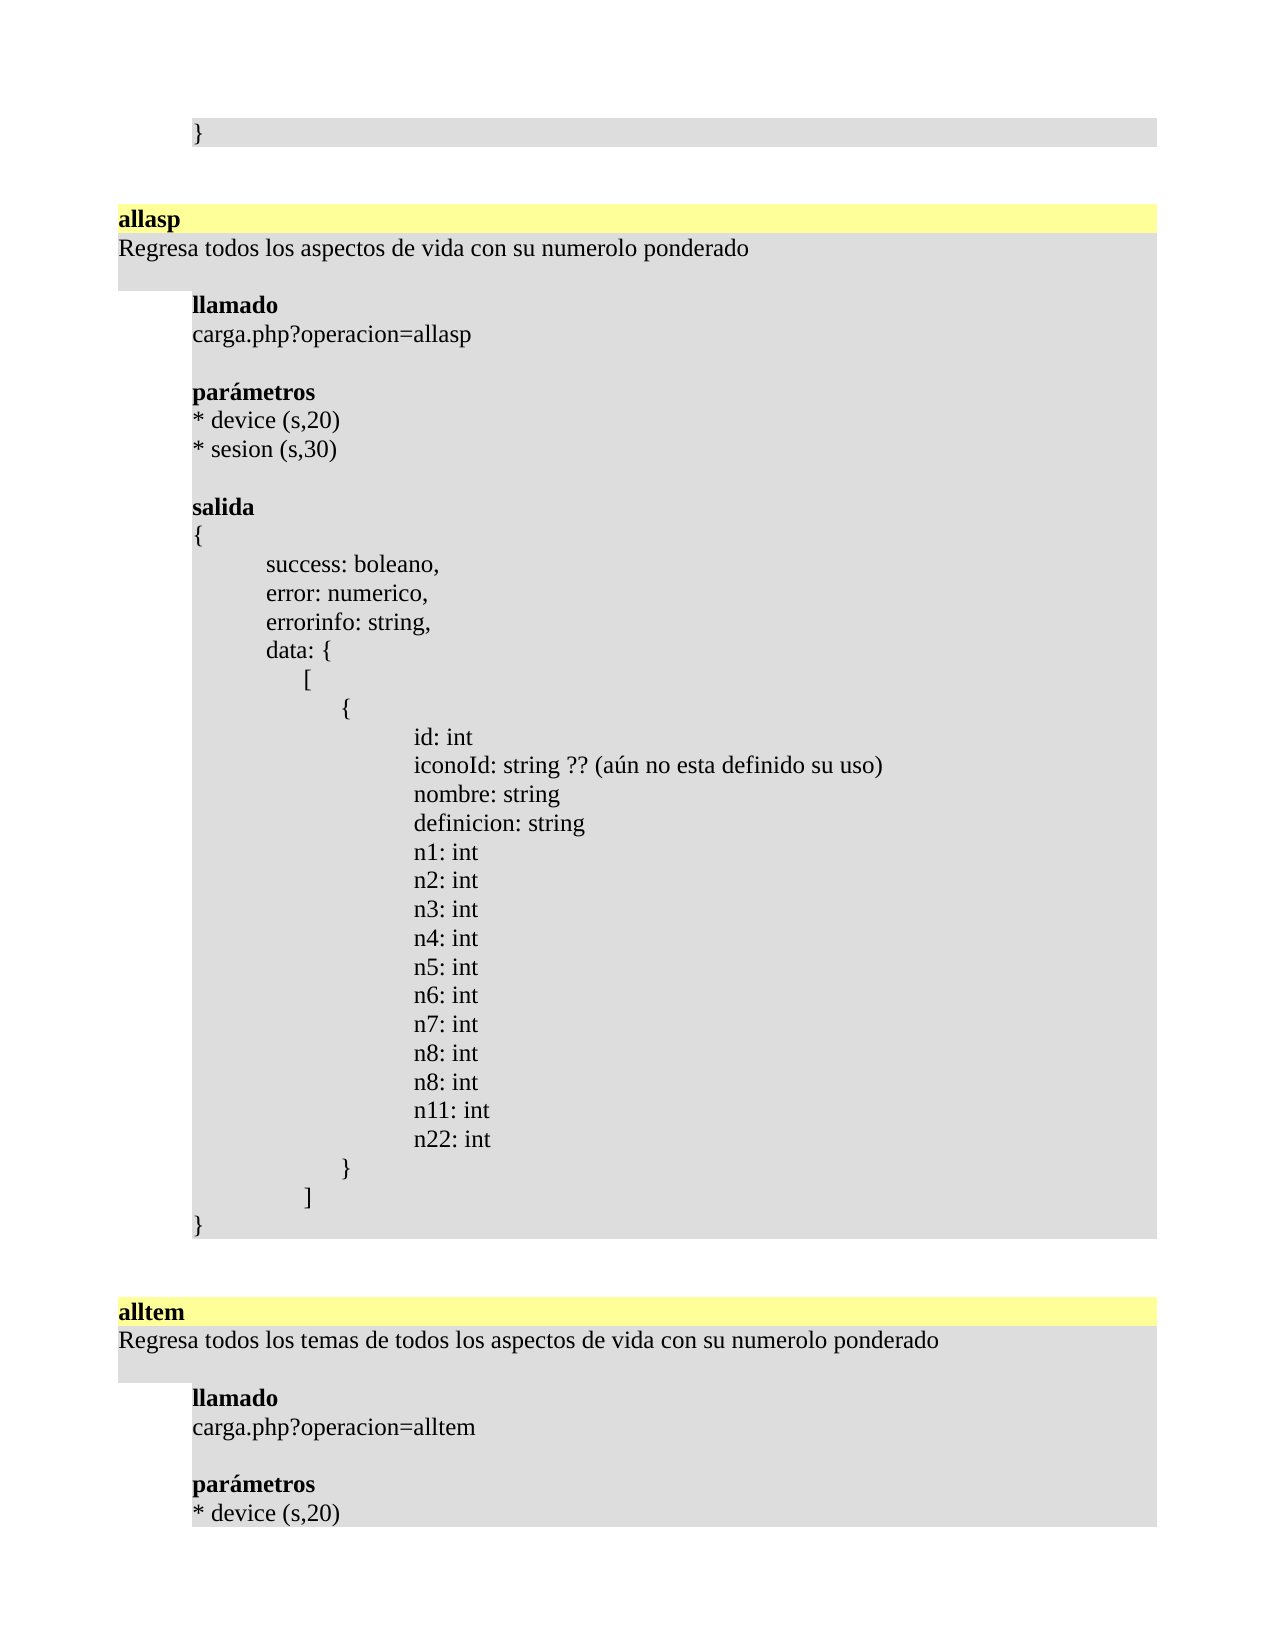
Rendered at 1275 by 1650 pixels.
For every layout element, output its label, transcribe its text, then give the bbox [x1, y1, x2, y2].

text n11: int [192, 1096, 1157, 1124]
text } [192, 1211, 1157, 1239]
text n8: int [192, 1067, 1157, 1096]
text alltem [118, 1297, 1157, 1326]
text id: int [192, 722, 1157, 751]
text n7: int [192, 1009, 1157, 1038]
text definicion: string [192, 808, 1157, 837]
text iconoId: string ?? (aún no esta definido su uso) [192, 751, 1157, 779]
text salida [192, 492, 1157, 521]
text Regresa todos los temas de todos los aspectos de vida con su numerolo ponderado [118, 1326, 1157, 1354]
text n3: int [192, 894, 1157, 923]
text Regresa todos los aspectos de vida con su numerolo ponderado [118, 233, 1157, 262]
text success: boleano, [192, 549, 1157, 578]
text n22: int [192, 1124, 1157, 1153]
text carga.php?operacion=allasp [192, 319, 1157, 348]
text data: { [192, 636, 1157, 664]
text n1: int [192, 837, 1157, 866]
text { [192, 693, 1157, 722]
text llamado [192, 291, 1157, 319]
text parámetros [192, 377, 1157, 406]
text } [192, 118, 1157, 147]
text [ [192, 664, 1157, 693]
text llamado [192, 1383, 1157, 1412]
text error: numerico, [192, 578, 1157, 607]
text * device (s,20) [192, 1498, 1157, 1527]
text allasp [118, 204, 1157, 233]
text errorinfo: string, [192, 607, 1157, 636]
text n5: int [192, 952, 1157, 981]
text n2: int [192, 866, 1157, 894]
text * device (s,20) [192, 406, 1157, 434]
text n8: int [192, 1038, 1157, 1067]
text n4: int [192, 923, 1157, 952]
text { [192, 521, 1157, 549]
text * sesion (s,30) [192, 434, 1157, 463]
text carga.php?operacion=alltem [192, 1412, 1157, 1441]
text ] [192, 1182, 1157, 1211]
text nombre: string [192, 779, 1157, 808]
text parámetros [192, 1469, 1157, 1498]
text } [192, 1153, 1157, 1182]
text n6: int [192, 981, 1157, 1009]
